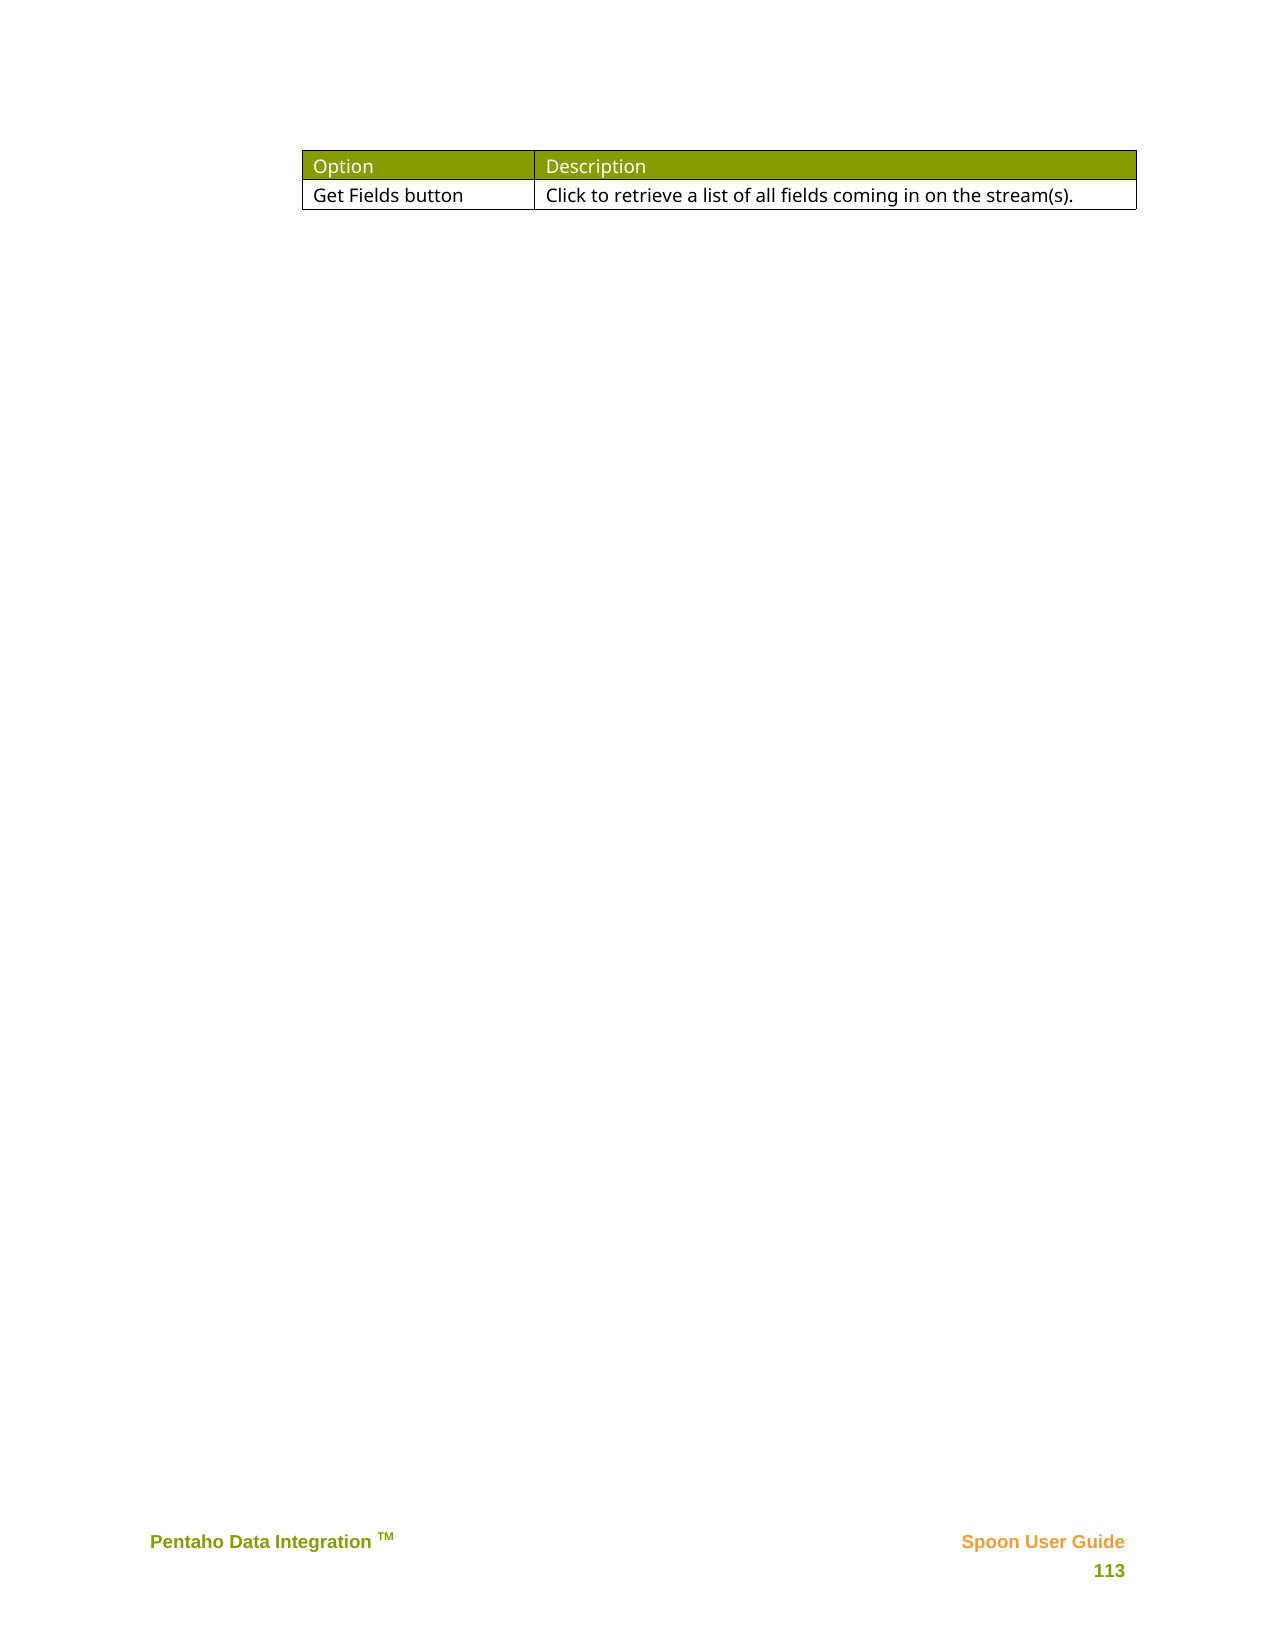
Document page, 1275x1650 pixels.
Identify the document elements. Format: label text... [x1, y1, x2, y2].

table_cell Click to retrieve a list of all fields coming in on the stream(s). [535, 180, 1136, 208]
table_cell Get Fields button [303, 180, 534, 208]
table_header Option [303, 151, 534, 179]
table_header Description [535, 151, 1136, 179]
